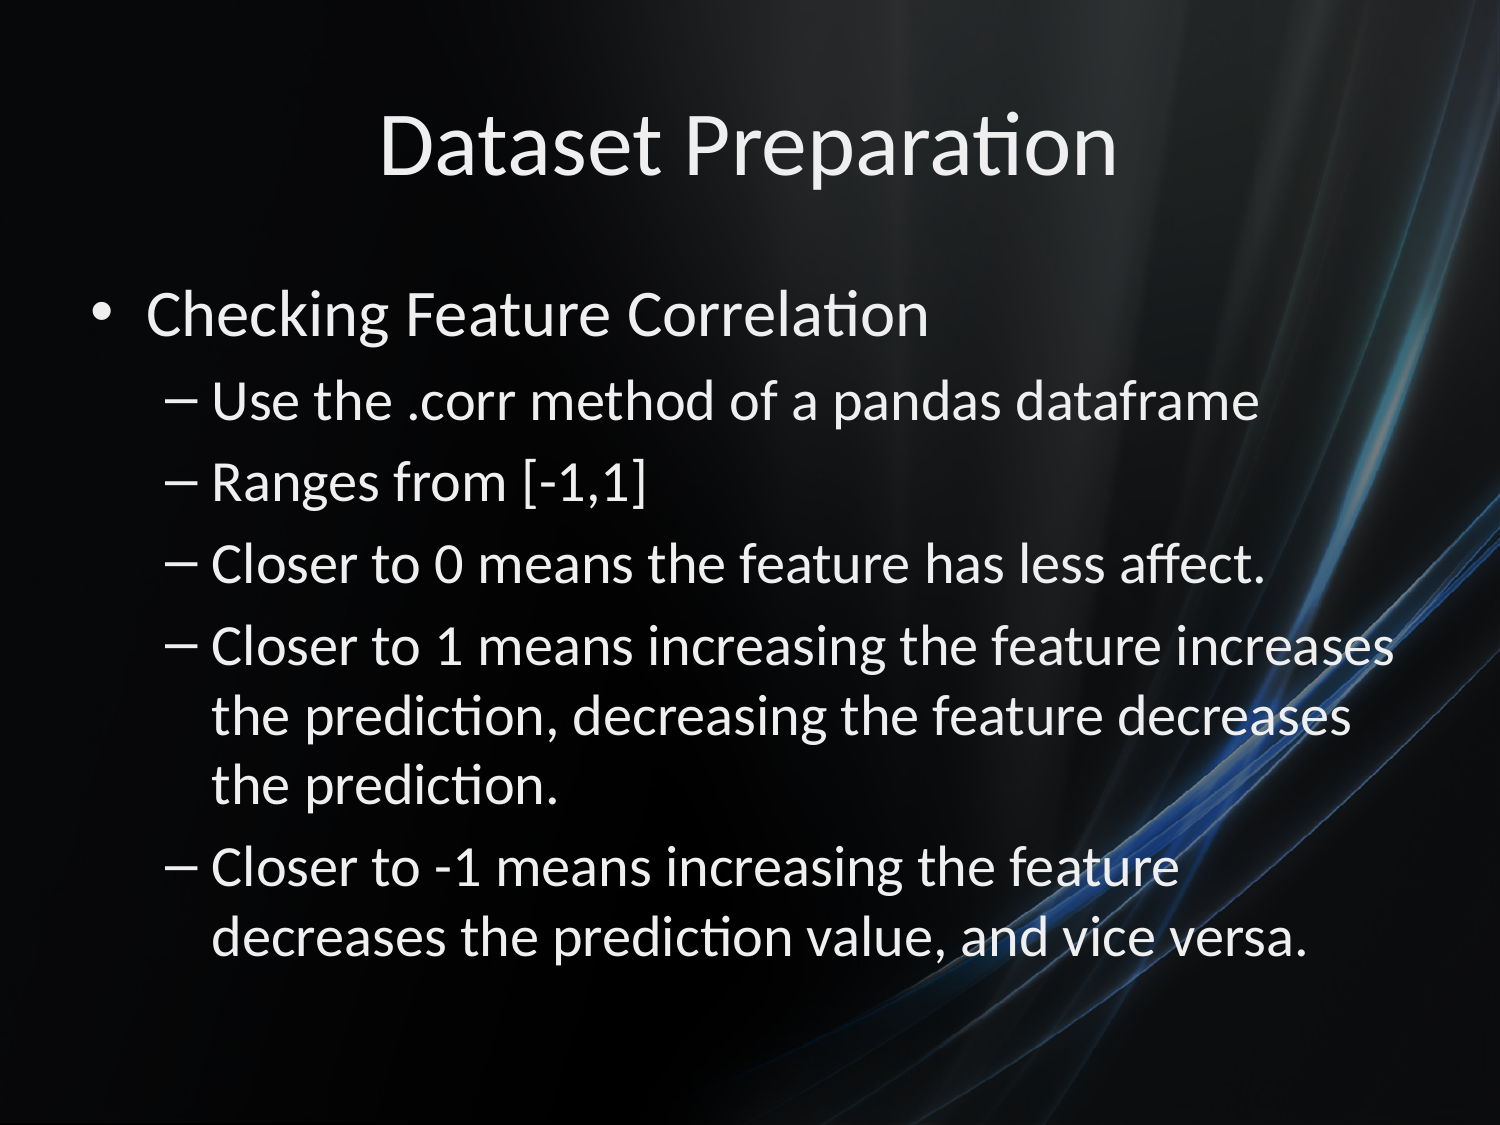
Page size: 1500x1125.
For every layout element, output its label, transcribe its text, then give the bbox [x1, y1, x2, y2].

list Checking Feature Correlation Use the .corr method of a pandas dataframe Ranges from [-1,1] Closer to 0 means the feature has less affect. Closer to 1 means increasing the feature increases the prediction, decreasing the feature decreases the prediction. Closer to -1 means increasing the feature decreases the prediction value, and vice versa. [75, 262, 1425, 1005]
picture [0, 0, 1500, 1125]
title Dataset Preparation [75, 45, 1425, 233]
